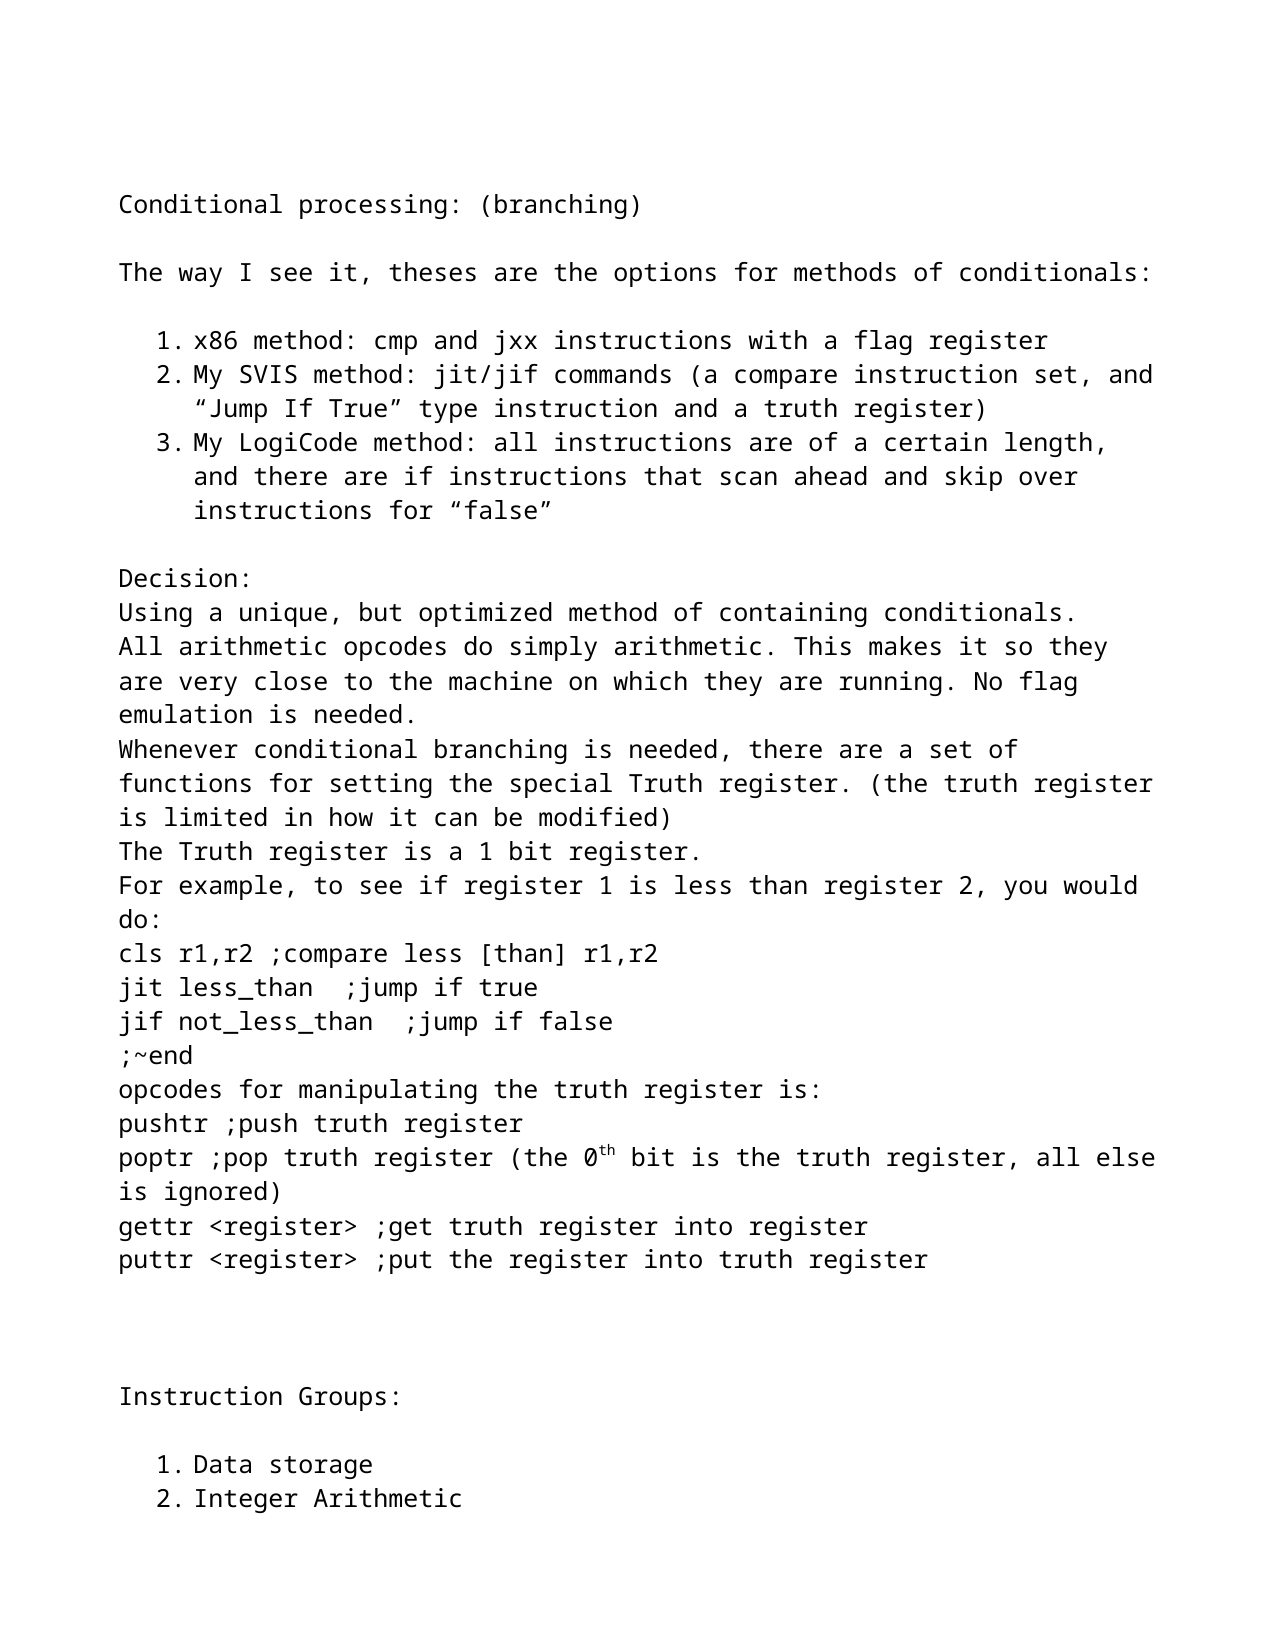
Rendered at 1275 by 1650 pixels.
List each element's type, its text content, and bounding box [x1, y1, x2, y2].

text pushtr ;push truth register [118, 1106, 1157, 1140]
text All arithmetic opcodes do simply arithmetic. This makes it so they are very close to the machine on which they are running. No flag emulation is needed. [118, 629, 1157, 731]
text For example, to see if register 1 is less than register 2, you would do: [118, 867, 1157, 936]
text jif not_less_than ;jump if false [118, 1004, 1157, 1038]
text Using a unique, but optimized method of containing conditionals. [118, 595, 1157, 629]
text jit less_than ;jump if true [118, 970, 1157, 1004]
text puttr <register> ;put the register into truth register [118, 1242, 1157, 1276]
text Decision: [118, 561, 1157, 595]
list x86 method: cmp and jxx instructions with a flag register [156, 322, 1157, 357]
text The way I see it, theses are the options for methods of conditionals: [118, 254, 1157, 288]
text cls r1,r2 ;compare less [than] r1,r2 [118, 936, 1157, 970]
text Conditional processing: (branching) [118, 186, 1157, 220]
text The Truth register is a 1 bit register. [118, 833, 1157, 867]
text Instruction Groups: [118, 1378, 1157, 1412]
text gettr <register> ;get truth register into register [118, 1208, 1157, 1242]
text poptr ;pop truth register (the 0th bit is the truth register, all else is ignored) [118, 1140, 1157, 1208]
list Data storage [156, 1447, 1157, 1481]
text opcodes for manipulating the truth register is: [118, 1072, 1157, 1106]
list My SVIS method: jit/jif commands (a compare instruction set, and “Jump If True” type instruction and a truth register) [156, 357, 1157, 425]
text Whenever conditional branching is needed, there are a set of functions for setting the special Truth register. (the truth register is limited in how it can be modified) [118, 731, 1157, 833]
text ;~end [118, 1038, 1157, 1072]
list Integer Arithmetic [156, 1481, 1157, 1515]
list My LogiCode method: all instructions are of a certain length, and there are if instructions that scan ahead and skip over instructions for “false” [156, 425, 1157, 527]
